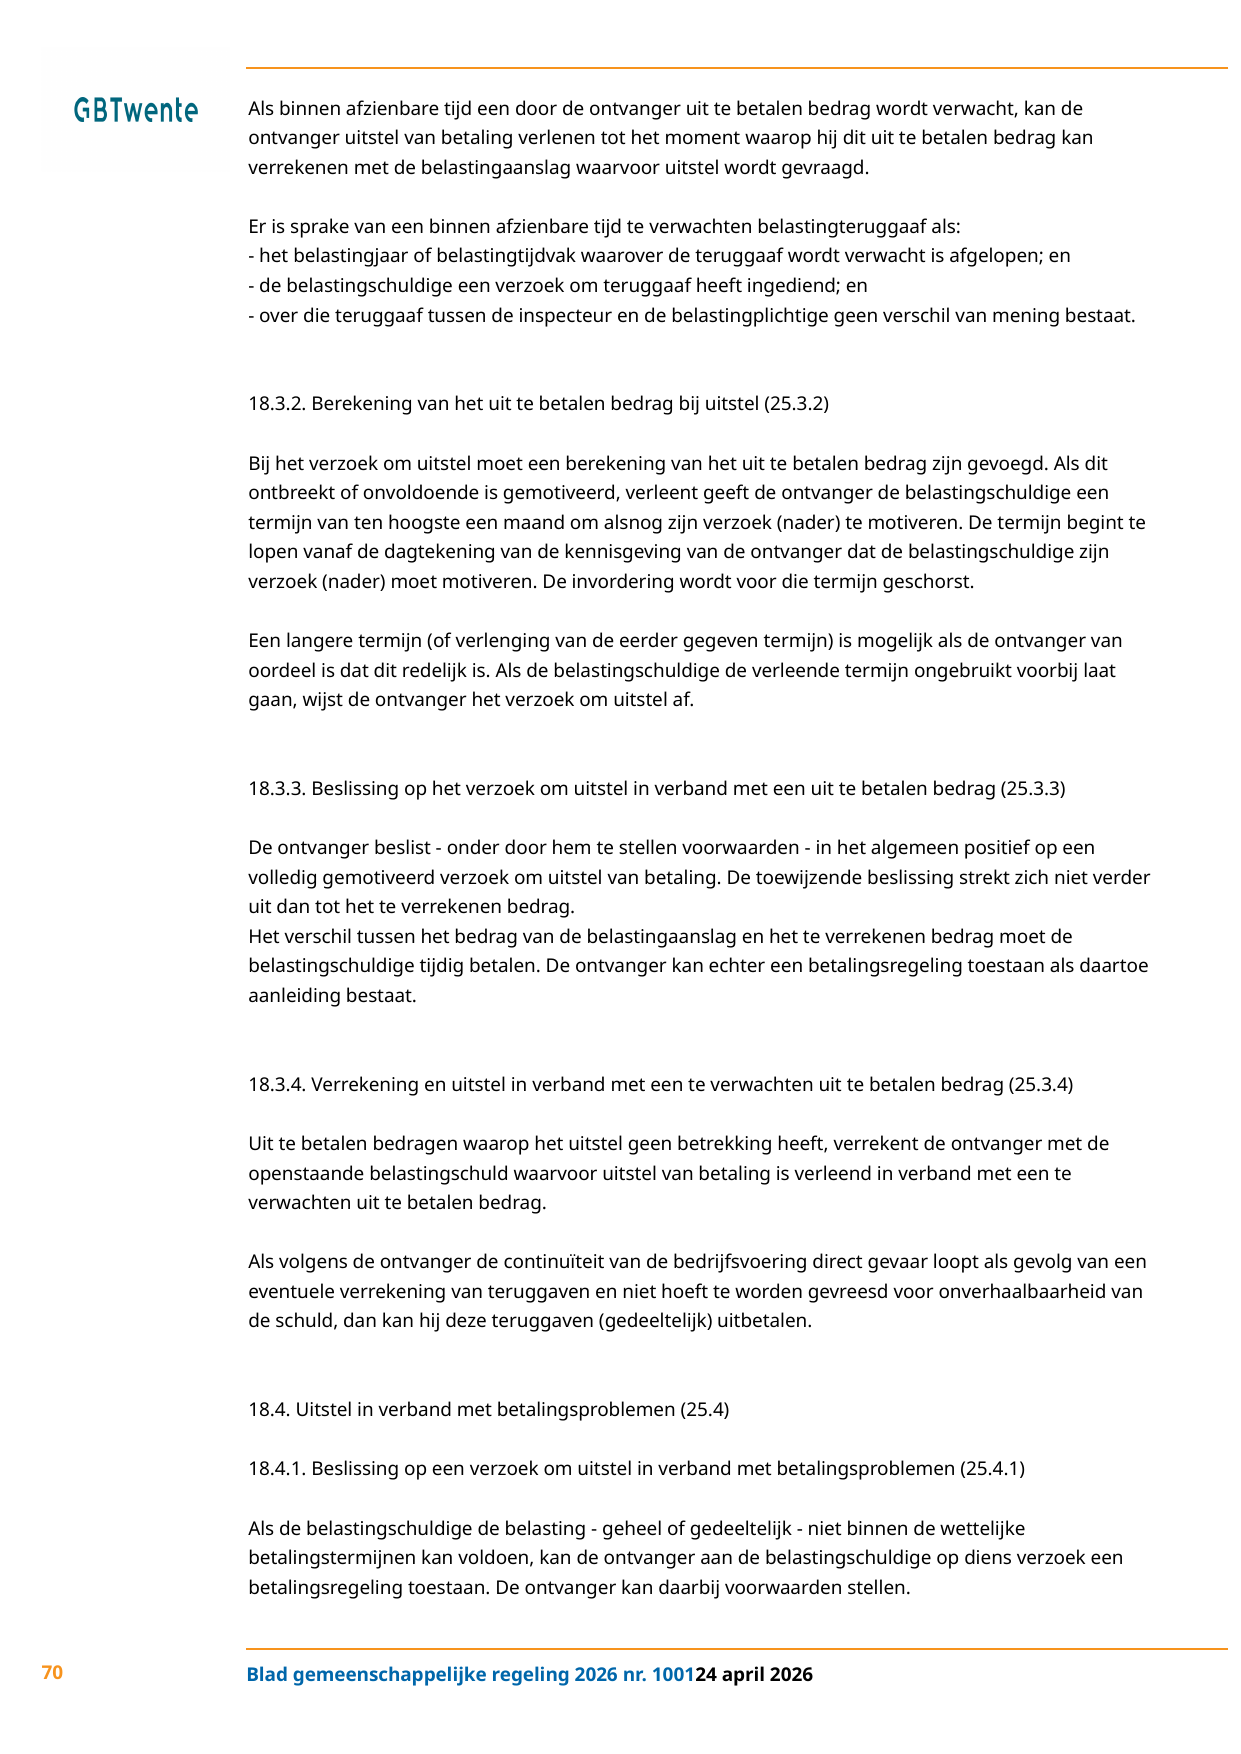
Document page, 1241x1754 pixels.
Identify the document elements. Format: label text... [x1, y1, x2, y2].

text - het belastingjaar of belastingtijdvak waarover de teruggaaf wordt verwacht is afgelopen; en [248, 243, 1152, 268]
text 18.4.1. Beslissing op een verzoek om uitstel in verband met betalingsproblemen (25.4.1) [248, 1456, 1152, 1481]
text Er is sprake van een binnen afzienbare tijd te verwachten belastingteruggaaf als: [248, 213, 1152, 239]
text Als volgens de ontvanger de continuïteit van de bedrijfsvoering direct gevaar loopt als gevolg van een eventuele verrekening van teruggaven en niet hoeft te worden gevreesd voor onverhaalbaarheid van de schuld, dan kan hij deze teruggaven (gedeeltelijk) uitbetalen. [248, 1248, 1152, 1333]
text 18.3.3. Beslissing op het verzoek om uitstel in verband met een uit te betalen bedrag (25.3.3) [248, 775, 1152, 801]
text Als de belastingschuldige de belasting - geheel of gedeeltelijk - niet binnen de wettelijke betalingstermijnen kan voldoen, kan de ontvanger aan de belastingschuldige op diens verzoek een betalingsregeling toestaan. De ontvanger kan daarbij voorwaarden stellen. [248, 1515, 1152, 1600]
text - de belastingschuldige een verzoek om teruggaaf heeft ingediend; en [248, 272, 1152, 298]
text - over die teruggaaf tussen de inspecteur en de belastingplichtige geen verschil van mening bestaat. [248, 302, 1152, 328]
text Het verschil tussen het bedrag van de belastingaanslag en het te verrekenen bedrag moet de belastingschuldige tijdig betalen. De ontvanger kan echter een betalingsregeling toestaan als daartoe aanleiding bestaat. [248, 923, 1152, 1008]
text 18.3.4. Verrekening en uitstel in verband met een te verwachten uit te betalen bedrag (25.3.4) [248, 1071, 1152, 1097]
text 18.4. Uitstel in verband met betalingsproblemen (25.4) [248, 1396, 1152, 1422]
text De ontvanger beslist - onder door hem te stellen voorwaarden - in het algemeen positief op een volledig gemotiveerd verzoek om uitstel van betaling. De toewijzende beslissing strekt zich niet verder uit dan tot het te verrekenen bedrag. [248, 834, 1152, 919]
text Als binnen afzienbare tijd een door de ontvanger uit te betalen bedrag wordt verwacht, kan de ontvanger uitstel van betaling verlenen tot het moment waarop hij dit uit te betalen bedrag kan verrekenen met de belastingaanslag waarvoor uitstel wordt gevraagd. [248, 95, 1152, 180]
picture [41, 47, 231, 172]
text Bij het verzoek om uitstel moet een berekening van het uit te betalen bedrag zijn gevoegd. Als dit ontbreekt of onvoldoende is gemotiveerd, verleent geeft de ontvanger de belastingschuldige een termijn van ten hoogste een maand om alsnog zijn verzoek (nader) te motiveren. De termijn begint te lopen vanaf de dagtekening van de kennisgeving van de ontvanger dat de belastingschuldige zijn verzoek (nader) moet motiveren. De invordering wordt voor die termijn geschorst. [248, 450, 1152, 594]
text Uit te betalen bedragen waarop het uitstel geen betrekking heeft, verrekent de ontvanger met de openstaande belastingschuld waarvoor uitstel van betaling is verleend in verband met een te verwachten uit te betalen bedrag. [248, 1130, 1152, 1215]
text Een langere termijn (of verlenging van de eerder gegeven termijn) is mogelijk als de ontvanger van oordeel is dat dit redelijk is. Als de belastingschuldige de verleende termijn ongebruikt voorbij laat gaan, wijst de ontvanger het verzoek om uitstel af. [248, 627, 1152, 712]
text 18.3.2. Berekening van het uit te betalen bedrag bij uitstel (25.3.2) [248, 391, 1152, 416]
